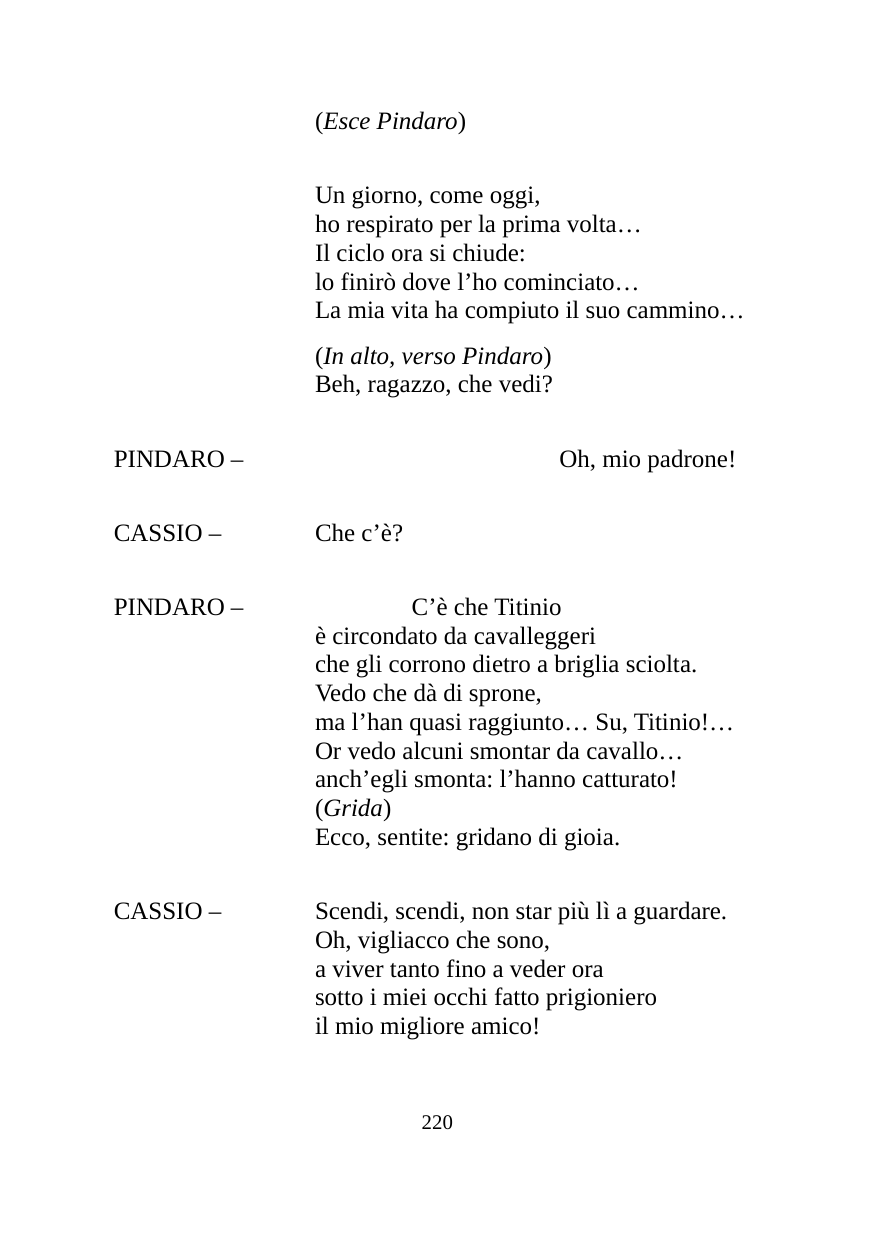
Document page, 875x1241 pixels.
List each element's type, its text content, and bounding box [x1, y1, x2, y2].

table_cell CASSIO – [106, 518, 307, 592]
table_cell (Esce Pindaro) [308, 106, 768, 180]
table_cell C’è che Titinio è circondato da cavalleggeri che gli corrono dietro a briglia sciolta. Vedo che dà di sprone, ma l’han quasi raggiunto… Su, Titinio!… Or vedo alcuni smontar da cavallo… anch’egli smonta: l’hanno catturato! (Grida) Ecco, sentite: gridano di gioia. [308, 592, 768, 896]
table_cell CASSIO – [106, 896, 307, 1040]
table_cell PINDARO – [106, 444, 307, 518]
table_cell Scendi, scendi, non star più lì a guardare. Oh, vigliacco che sono, a viver tanto fino a veder ora sotto i miei occhi fatto prigioniero il mio migliore amico! [308, 896, 768, 1040]
table_cell [106, 106, 307, 180]
table_cell [106, 341, 307, 444]
table_cell PINDARO – [106, 592, 307, 896]
table_cell Che c’è? [308, 518, 768, 592]
table_cell Oh, mio padrone! [308, 444, 768, 518]
table_cell Un giorno, come oggi, ho respirato per la prima volta… Il ciclo ora si chiude: lo finirò dove l’ho cominciato… La mia vita ha compiuto il suo cammino… [308, 180, 768, 341]
table_cell (In alto, verso Pindaro) Beh, ragazzo, che vedi? [308, 341, 768, 444]
table_cell [106, 180, 307, 341]
